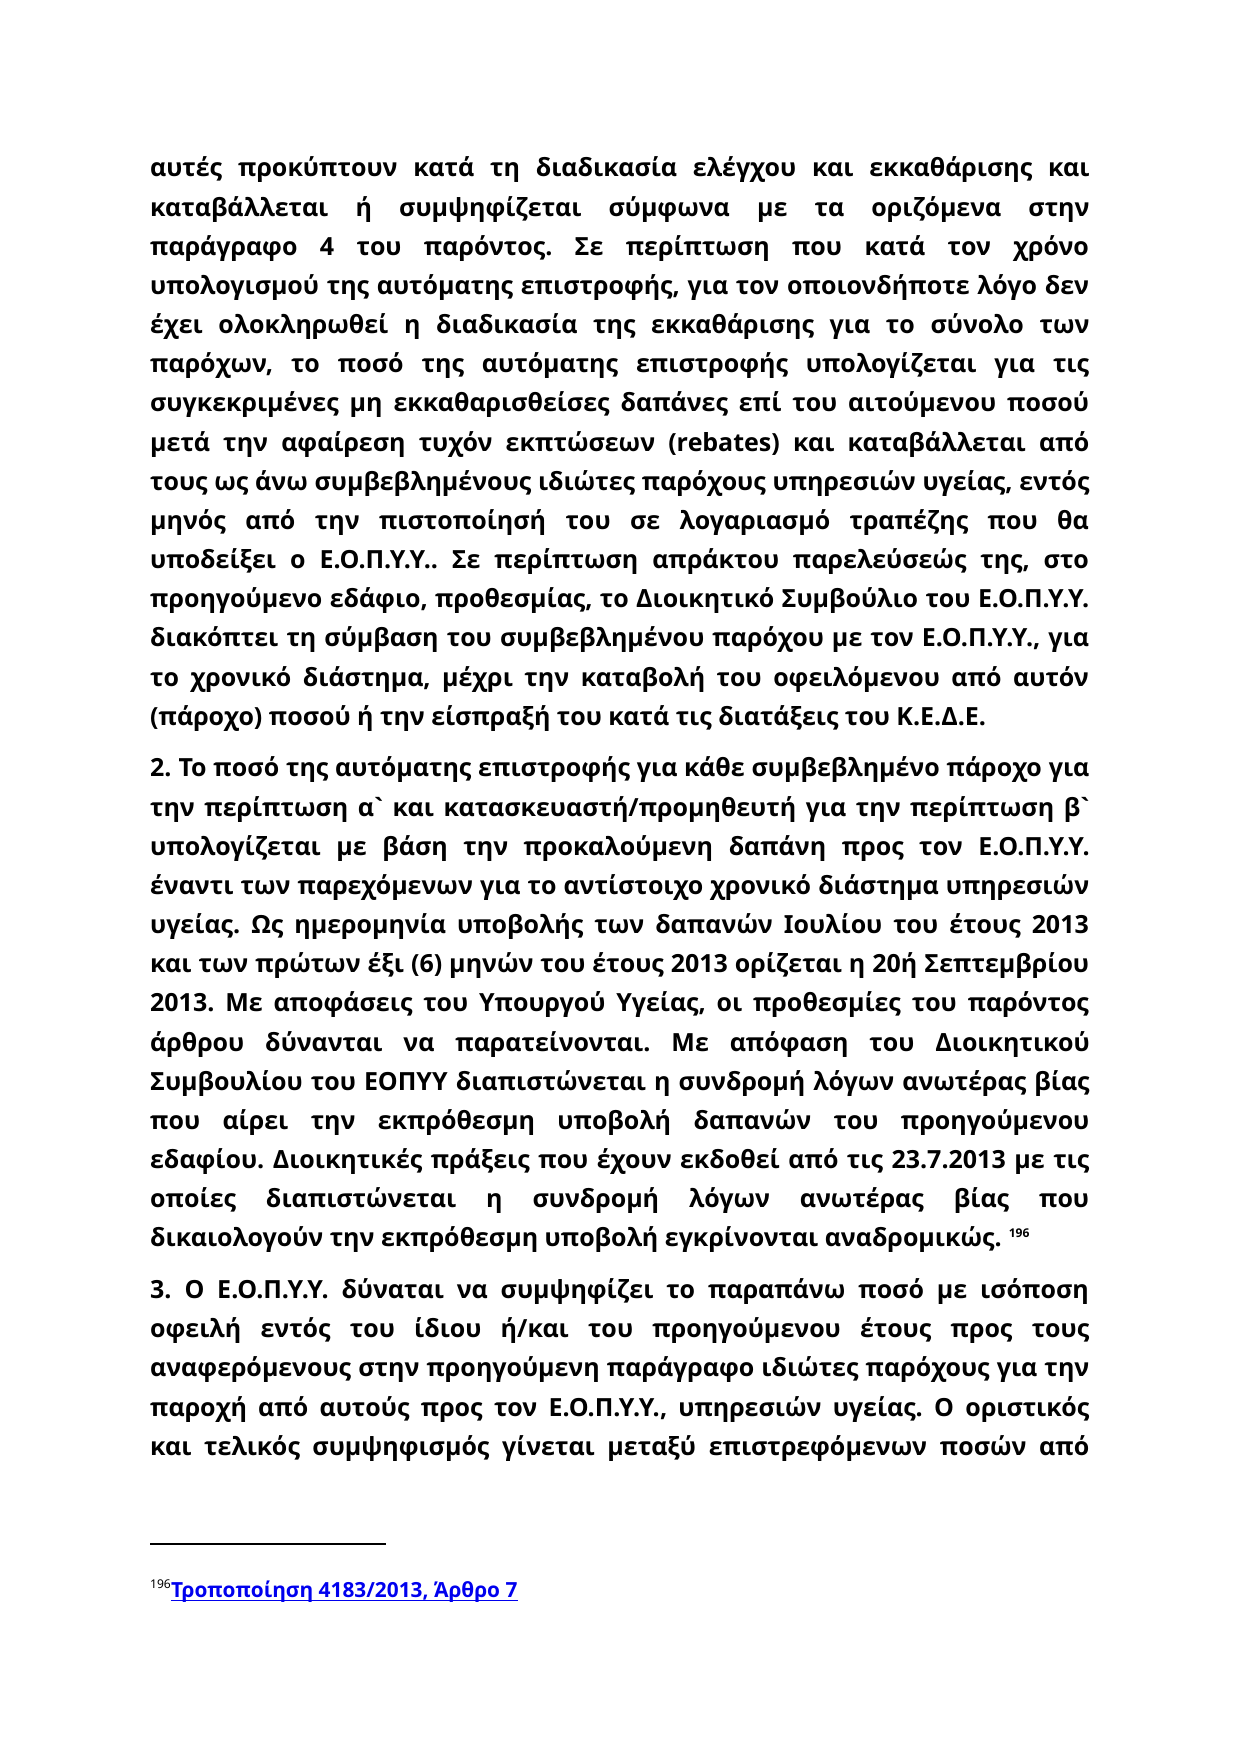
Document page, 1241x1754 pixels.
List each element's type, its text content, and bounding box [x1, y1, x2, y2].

text 2. Το ποσό της αυτόματης επιστροφής για κάθε συμβεβλημένο πάροχο για την περίπτωση α` και κατασκευαστή/προμηθευτή για την περίπτωση β` υπολογίζεται με βάση την προκαλούμενη δαπάνη προς τον Ε.Ο.Π.Υ.Υ. έναντι των παρεχόμενων για το αντίστοιχο χρονικό διάστημα υπηρεσιών υγείας. Ως ημερομηνία υποβολής των δαπανών Ιουλίου του έτους 2013 και των πρώτων έξι (6) μηνών του έτους 2013 ορίζεται η 20ή Σεπτεμβρίου 2013. Με αποφάσεις του Υπουργού Υγείας, οι προθεσμίες του παρόντος άρθρου δύνανται να παρατείνονται. Με απόφαση του Διοικητικού Συμβουλίου του ΕΟΠΥΥ διαπιστώνεται η συνδρομή λόγων ανωτέρας βίας που αίρει την εκπρόθεσμη υποβολή δαπανών του προηγούμενου εδαφίου. Διοικητικές πράξεις που έχουν εκδοθεί από τις 23.7.2013 με τις οποίες διαπιστώνεται η συνδρομή λόγων ανωτέρας βίας που δικαιολογούν την εκπρόθεσμη υποβολή εγκρίνονται αναδρομικώς. [150, 750, 1090, 1254]
text Τροποποίηση 4183/2013, Άρθρο 7 [150, 1576, 1090, 1604]
text αυτές προκύπτουν κατά τη διαδικασία ελέγχου και εκκαθάρισης και καταβάλλεται ή συμψηφίζεται σύμφωνα με τα οριζόμενα στην παράγραφο 4 του παρόντος. Σε περίπτωση που κατά τον χρόνο υπολογισμού της αυτόματης επιστροφής, για τον οποιονδήποτε λόγο δεν έχει ολοκληρωθεί η διαδικασία της εκκαθάρισης για το σύνολο των παρόχων, το ποσό της αυτόματης επιστροφής υπολογίζεται για τις συγκεκριμένες μη εκκαθαρισθείσες δαπάνες επί του αιτούμενου ποσού μετά την αφαίρεση τυχόν εκπτώσεων (rebates) και καταβάλλεται από τους ως άνω συμβεβλημένους ιδιώτες παρόχους υπηρεσιών υγείας, εντός μηνός από την πιστοποίησή του σε λογαριασμό τραπέζης που θα υποδείξει ο Ε.Ο.Π.Υ.Υ.. Σε περίπτωση απράκτου παρελεύσεώς της, στο προηγούμενο εδάφιο, προθεσμίας, το Διοικητικό Συμβούλιο του Ε.Ο.Π.Υ.Υ. διακόπτει τη σύμβαση του συμβεβλημένου παρόχου με τον Ε.Ο.Π.Υ.Υ., για το χρονικό διάστημα, μέχρι την καταβολή του οφειλόμενου από αυτόν (πάροχο) ποσού ή την είσπραξή του κατά τις διατάξεις του Κ.Ε.Δ.Ε. [150, 150, 1090, 732]
text 3. Ο Ε.Ο.Π.Υ.Υ. δύναται να συμψηφίζει το παραπάνω ποσό με ισόποση οφειλή εντός του ίδιου ή/και του προηγούμενου έτους προς τους αναφερόμενους στην προηγούμενη παράγραφο ιδιώτες παρόχους για την παροχή από αυτούς προς τον Ε.Ο.Π.Υ.Υ., υπηρεσιών υγείας. Ο οριστικός και τελικός συμψηφισμός γίνεται μεταξύ επιστρεφόμενων ποσών από [150, 1272, 1090, 1462]
